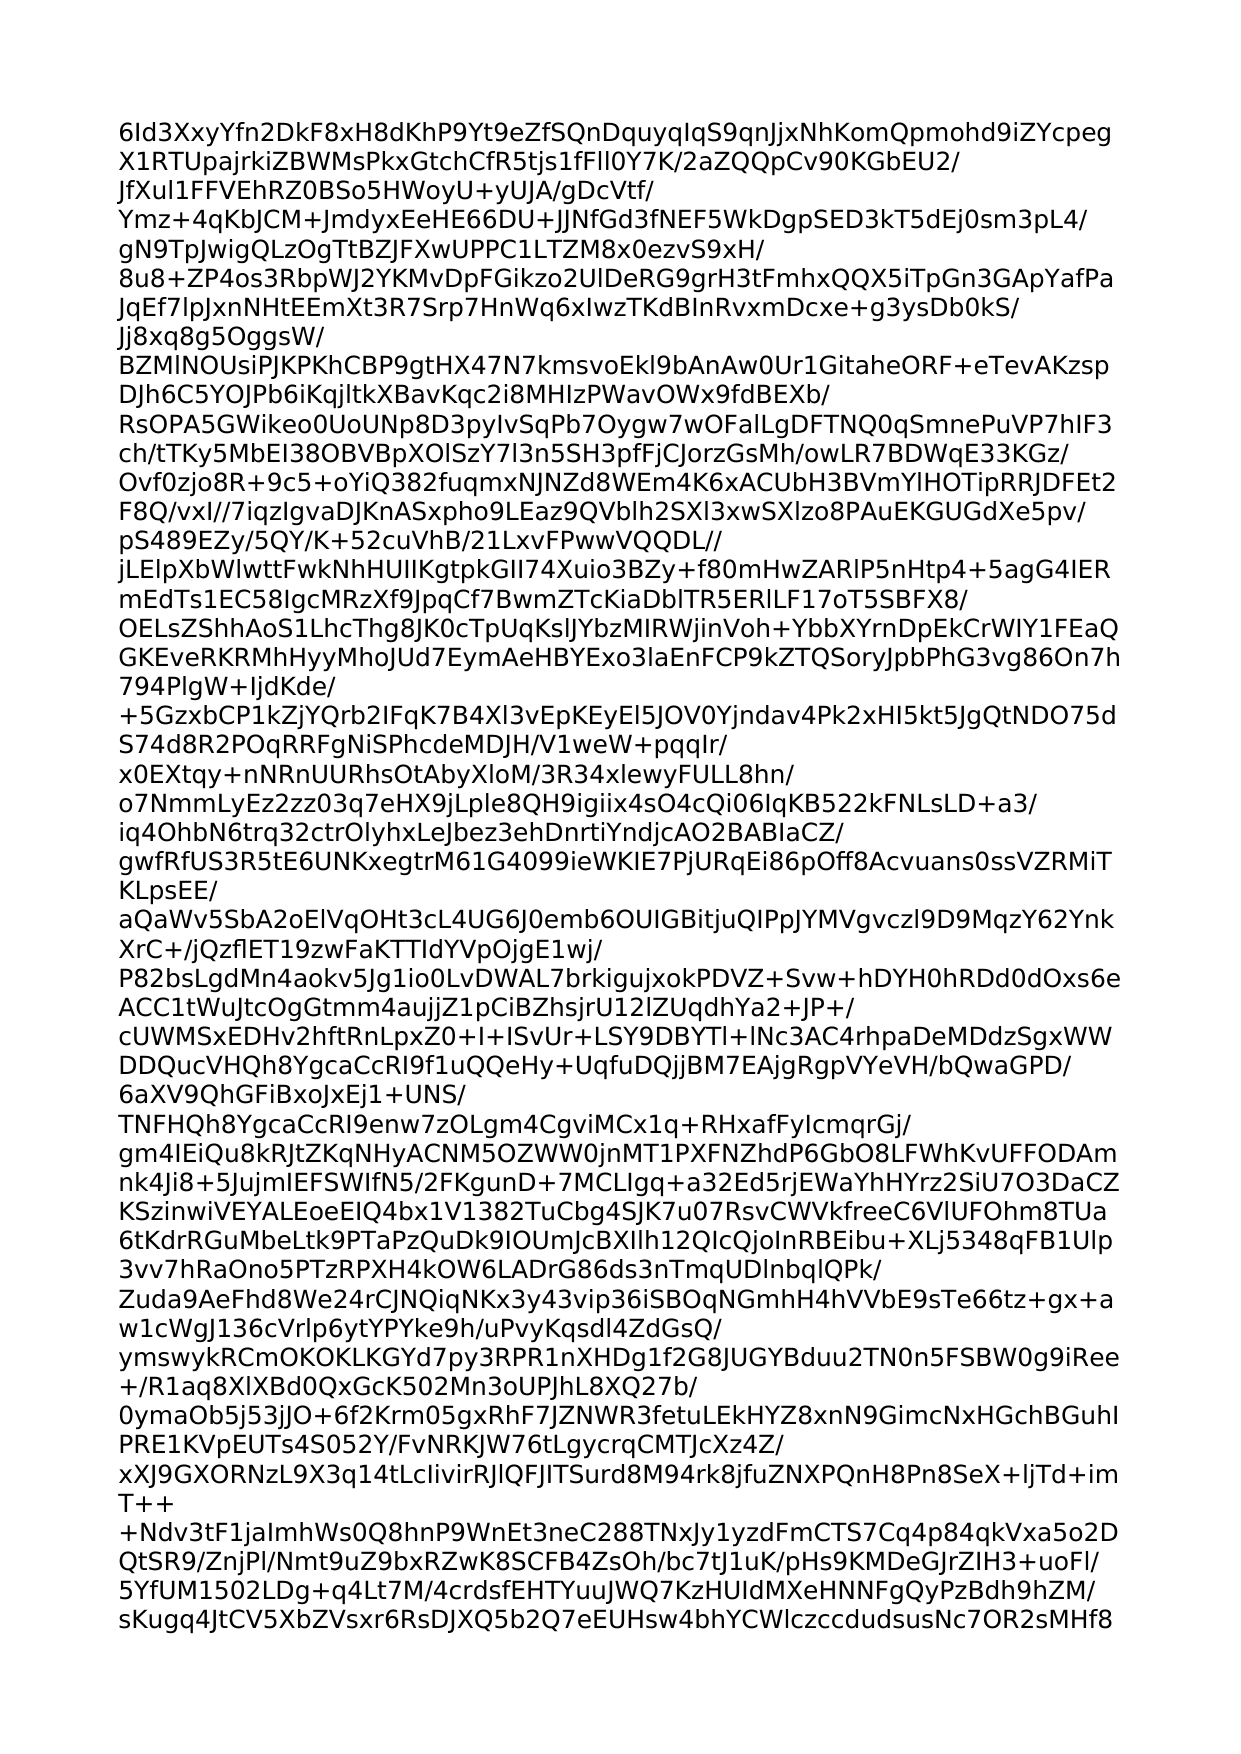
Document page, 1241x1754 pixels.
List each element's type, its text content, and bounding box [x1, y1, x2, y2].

text 6Id3XxyYfn2DkF8xH8dKhP9Yt9eZfSQnDquyqIqS9qnJjxNhKomQpmohd9iZYcpegX1RTUpajrkiZBWMsPkxGtchCfR5tjs1fFll0Y7K/2aZQQpCv90KGbEU2/JfXul1FFVEhRZ0BSo5HWoyU+yUJA/gDcVtf/Ymz+4qKbJCM+JmdyxEeHE66DU+JJNfGd3fNEF5WkDgpSED3kT5dEj0sm3pL4/gN9TpJwigQLzOgTtBZJFXwUPPC1LTZM8x0ezvS9xH/8u8+ZP4os3RbpWJ2YKMvDpFGikzo2UlDeRG9grH3tFmhxQQX5iTpGn3GApYafPaJqEf7lpJxnNHtEEmXt3R7Srp7HnWq6xIwzTKdBInRvxmDcxe+g3ysDb0kS/Jj8xq8g5OggsW/BZMlNOUsiPJKPKhCBP9gtHX47N7kmsvoEkl9bAnAw0Ur1GitaheORF+eTevAKzspDJh6C5YOJPb6iKqjltkXBavKqc2i8MHIzPWavOWx9fdBEXb/RsOPA5GWikeo0UoUNp8D3pyIvSqPb7Oygw7wOFalLgDFTNQ0qSmnePuVP7hIF3ch/tTKy5MbEI38OBVBpXOlSzY7l3n5SH3pfFjCJorzGsMh/owLR7BDWqE33KGz/Ovf0zjo8R+9c5+oYiQ382fuqmxNJNZd8WEm4K6xACUbH3BVmYlHOTipRRJDFEt2F8Q/vxI//7iqzIgvaDJKnASxpho9LEaz9QVblh2SXl3xwSXlzo8PAuEKGUGdXe5pv/pS489EZy/5QY/K+52cuVhB/21LxvFPwwVQQDL//jLElpXbWlwttFwkNhHUIIKgtpkGII74Xuio3BZy+f80mHwZARlP5nHtp4+5agG4IERmEdTs1EC58IgcMRzXf9JpqCf7BwmZTcKiaDblTR5ERlLF17oT5SBFX8/OELsZShhAoS1LhcThg8JK0cTpUqKslJYbzMIRWjinVoh+YbbXYrnDpEkCrWIY1FEaQGKEveRKRMhHyyMhoJUd7EymAeHBYExo3laEnFCP9kZTQSoryJpbPhG3vg86On7h794PlgW+IjdKde/+5GzxbCP1kZjYQrb2IFqK7B4Xl3vEpKEyEl5JOV0Yjndav4Pk2xHI5kt5JgQtNDO75dS74d8R2POqRRFgNiSPhcdeMDJH/V1weW+pqqIr/x0EXtqy+nNRnUURhsOtAbyXloM/3R34xlewyFULL8hn/o7NmmLyEz2zz03q7eHX9jLple8QH9igiix4sO4cQi06IqKB522kFNLsLD+a3/iq4OhbN6trq32ctrOlyhxLeJbez3ehDnrtiYndjcAO2BABIaCZ/gwfRfUS3R5tE6UNKxegtrM61G4099ieWKIE7PjURqEi86pOff8Acvuans0ssVZRMiTKLpsEE/aQaWv5SbA2oElVqOHt3cL4UG6J0emb6OUIGBitjuQIPpJYMVgvczl9D9MqzY62YnkXrC+/jQzflET19zwFaKTTIdYVpOjgE1wj/P82bsLgdMn4aokv5Jg1io0LvDWAL7brkigujxokPDVZ+Svw+hDYH0hRDd0dOxs6eACC1tWuJtcOgGtmm4aujjZ1pCiBZhsjrU12lZUqdhYa2+JP+/cUWMSxEDHv2hftRnLpxZ0+I+ISvUr+LSY9DBYTl+lNc3AC4rhpaDeMDdzSgxWWDDQucVHQh8YgcaCcRI9f1uQQeHy+UqfuDQjjBM7EAjgRgpVYeVH/bQwaGPD/6aXV9QhGFiBxoJxEj1+UNS/TNFHQh8YgcaCcRI9enw7zOLgm4CgviMCx1q+RHxafFyIcmqrGj/gm4IEiQu8kRJtZKqNHyACNM5OZWW0jnMT1PXFNZhdP6GbO8LFWhKvUFFODAmnk4Ji8+5JujmIEFSWIfN5/2FKgunD+7MCLIgq+a32Ed5rjEWaYhHYrz2SiU7O3DaCZKSzinwiVEYALEoeEIQ4bx1V1382TuCbg4SJK7u07RsvCWVkfreeC6VlUFOhm8TUa6tKdrRGuMbeLtk9PTaPzQuDk9IOUmJcBXIlh12QIcQjoInRBEibu+XLj5348qFB1Ulp3vv7hRaOno5PTzRPXH4kOW6LADrG86ds3nTmqUDlnbqlQPk/Zuda9AeFhd8We24rCJNQiqNKx3y43vip36iSBOqNGmhH4hVVbE9sTe66tz+gx+aw1cWgJ136cVrlp6ytYPYke9h/uPvyKqsdl4ZdGsQ/ymswykRCmOKOKLKGYd7py3RPR1nXHDg1f2G8JUGYBduu2TN0n5FSBW0g9iRee+/R1aq8XlXBd0QxGcK502Mn3oUPJhL8XQ27b/0ymaOb5j53jJO+6f2Krm05gxRhF7JZNWR3fetuLEkHYZ8xnN9GimcNxHGchBGuhIPRE1KVpEUTs4S052Y/FvNRKJW76tLgycrqCMTJcXz4Z/xXJ9GXORNzL9X3q14tLcIivirRJlQFJITSurd8M94rk8jfuZNXPQnH8Pn8SeX+ljTd+imT+++Ndv3tF1jaImhWs0Q8hnP9WnEt3neC288TNxJy1yzdFmCTS7Cq4p84qkVxa5o2DQtSR9/ZnjPl/Nmt9uZ9bxRZwK8SCFB4ZsOh/bc7tJ1uK/pHs9KMDeGJrZIH3+uoFl/5YfUM1502LDg+q4Lt7M/4crdsfEHTYuuJWQ7KzHUIdMXeHNNFgQyPzBdh9hZM/sKugq4JtCV5XbZVsxr6RsDJXQ5b2Q7eEUHsw4bhYCWlczccdudsusNc7OR2sMHf8 [118, 118, 1122, 1635]
